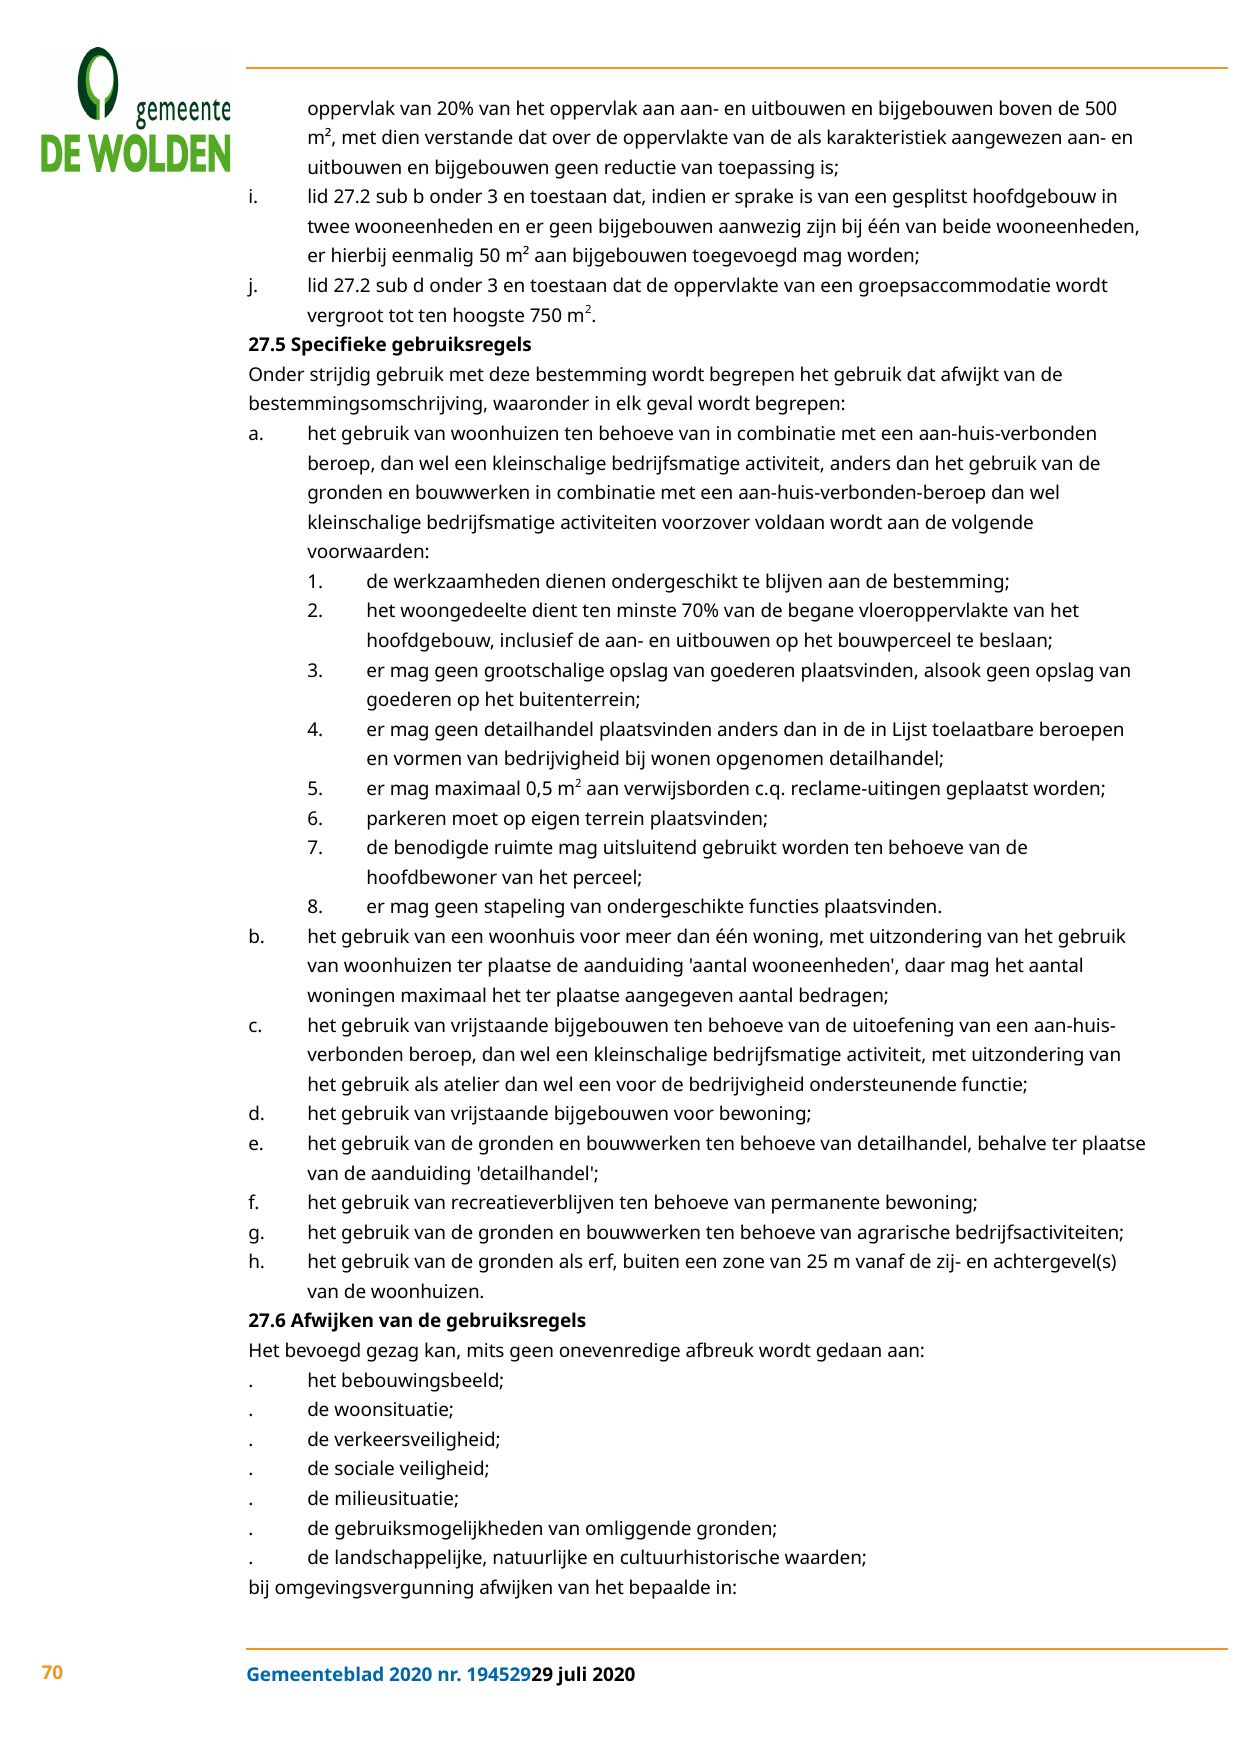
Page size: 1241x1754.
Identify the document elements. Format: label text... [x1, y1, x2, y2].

list er mag maximaal 0,5 m2 aan verwijsborden c.q. reclame-uitingen geplaatst worden; [307, 775, 1152, 801]
list er mag geen grootschalige opslag van goederen plaatsvinden, alsook geen opslag van goederen op het buitenterrein; [307, 657, 1152, 712]
list het bebouwingsbeeld; [248, 1367, 1152, 1393]
list de verkeersveiligheid; [248, 1426, 1152, 1452]
text Onder strijdig gebruik met deze bestemming wordt begrepen het gebruik dat afwijkt van de bestemmingsomschrijving, waaronder in elk geval wordt begrepen: [248, 361, 1152, 416]
list het gebruik van een woonhuis voor meer dan één woning, met uitzondering van het gebruik van woonhuizen ter plaatse de aanduiding 'aantal wooneenheden', daar mag het aantal woningen maximaal het ter plaatse aangegeven aantal bedragen; [248, 923, 1152, 1008]
list er mag geen stapeling van ondergeschikte functies plaatsvinden. [307, 893, 1152, 919]
list het gebruik van de gronden en bouwwerken ten behoeve van detailhandel, behalve ter plaatse van de aanduiding 'detailhandel'; [248, 1130, 1152, 1186]
list het gebruik van recreatieverblijven ten behoeve van permanente bewoning; [248, 1189, 1152, 1215]
text 27.6 Afwijken van de gebruiksregels [248, 1308, 1152, 1333]
list het gebruik van woonhuizen ten behoeve van in combinatie met een aan-huis-verbonden beroep, dan wel een kleinschalige bedrijfsmatige activiteit, anders dan het gebruik van de gronden en bouwwerken in combinatie met een aan-huis-verbonden-beroep dan wel kleinschalige bedrijfsmatige activiteiten voorzover voldaan wordt aan de volgende voorwaarden: [248, 420, 1152, 564]
list parkeren moet op eigen terrein plaatsvinden; [307, 805, 1152, 831]
list het gebruik van de gronden en bouwwerken ten behoeve van agrarische bedrijfsactiviteiten; [248, 1219, 1152, 1245]
text 27.5 Specifieke gebruiksregels [248, 331, 1152, 357]
list lid 27.2 sub b onder 3 en toestaan dat, indien er sprake is van een gesplitst hoofdgebouw in twee wooneenheden en er geen bijgebouwen aanwezig zijn bij één van beide wooneenheden, er hierbij eenmalig 50 m² aan bijgebouwen toegevoegd mag worden; [248, 183, 1152, 268]
list de landschappelijke, natuurlijke en cultuurhistorische waarden; [248, 1544, 1152, 1570]
list de benodigde ruimte mag uitsluitend gebruikt worden ten behoeve van de hoofdbewoner van het perceel; [307, 834, 1152, 890]
list de werkzaamheden dienen ondergeschikt te blijven aan de bestemming; [307, 568, 1152, 594]
list oppervlak van 20% van het oppervlak aan aan- en uitbouwen en bijgebouwen boven de 500 m², met dien verstande dat over de oppervlakte van de als karakteristiek aangewezen aan- en uitbouwen en bijgebouwen geen reductie van toepassing is; [248, 95, 1152, 180]
list het woongedeelte dient ten minste 70% van de begane vloeroppervlakte van het hoofdgebouw, inclusief de aan- en uitbouwen op het bouwperceel te beslaan; [307, 598, 1152, 653]
list er mag geen detailhandel plaatsvinden anders dan in de in Lijst toelaatbare beroepen en vormen van bedrijvigheid bij wonen opgenomen detailhandel; [307, 716, 1152, 771]
list het gebruik van vrijstaande bijgebouwen voor bewoning; [248, 1101, 1152, 1126]
list de woonsituatie; [248, 1396, 1152, 1422]
text Het bevoegd gezag kan, mits geen onevenredige afbreuk wordt gedaan aan: [248, 1337, 1152, 1363]
list het gebruik van de gronden als erf, buiten een zone van 25 m vanaf de zij- en achtergevel(s) van de woonhuizen. [248, 1248, 1152, 1304]
text bij omgevingsvergunning afwijken van het bepaalde in: [248, 1574, 1152, 1600]
list de milieusituatie; [248, 1485, 1152, 1511]
list lid 27.2 sub d onder 3 en toestaan dat de oppervlakte van een groepsaccommodatie wordt vergroot tot ten hoogste 750 m2. [248, 272, 1152, 328]
list het gebruik van vrijstaande bijgebouwen ten behoeve van de uitoefening van een aan-huis-verbonden beroep, dan wel een kleinschalige bedrijfsmatige activiteit, met uitzondering van het gebruik als atelier dan wel een voor de bedrijvigheid ondersteunende functie; [248, 1012, 1152, 1097]
picture [41, 47, 231, 172]
list de sociale veiligheid; [248, 1456, 1152, 1481]
list de gebruiksmogelijkheden van omliggende gronden; [248, 1515, 1152, 1541]
